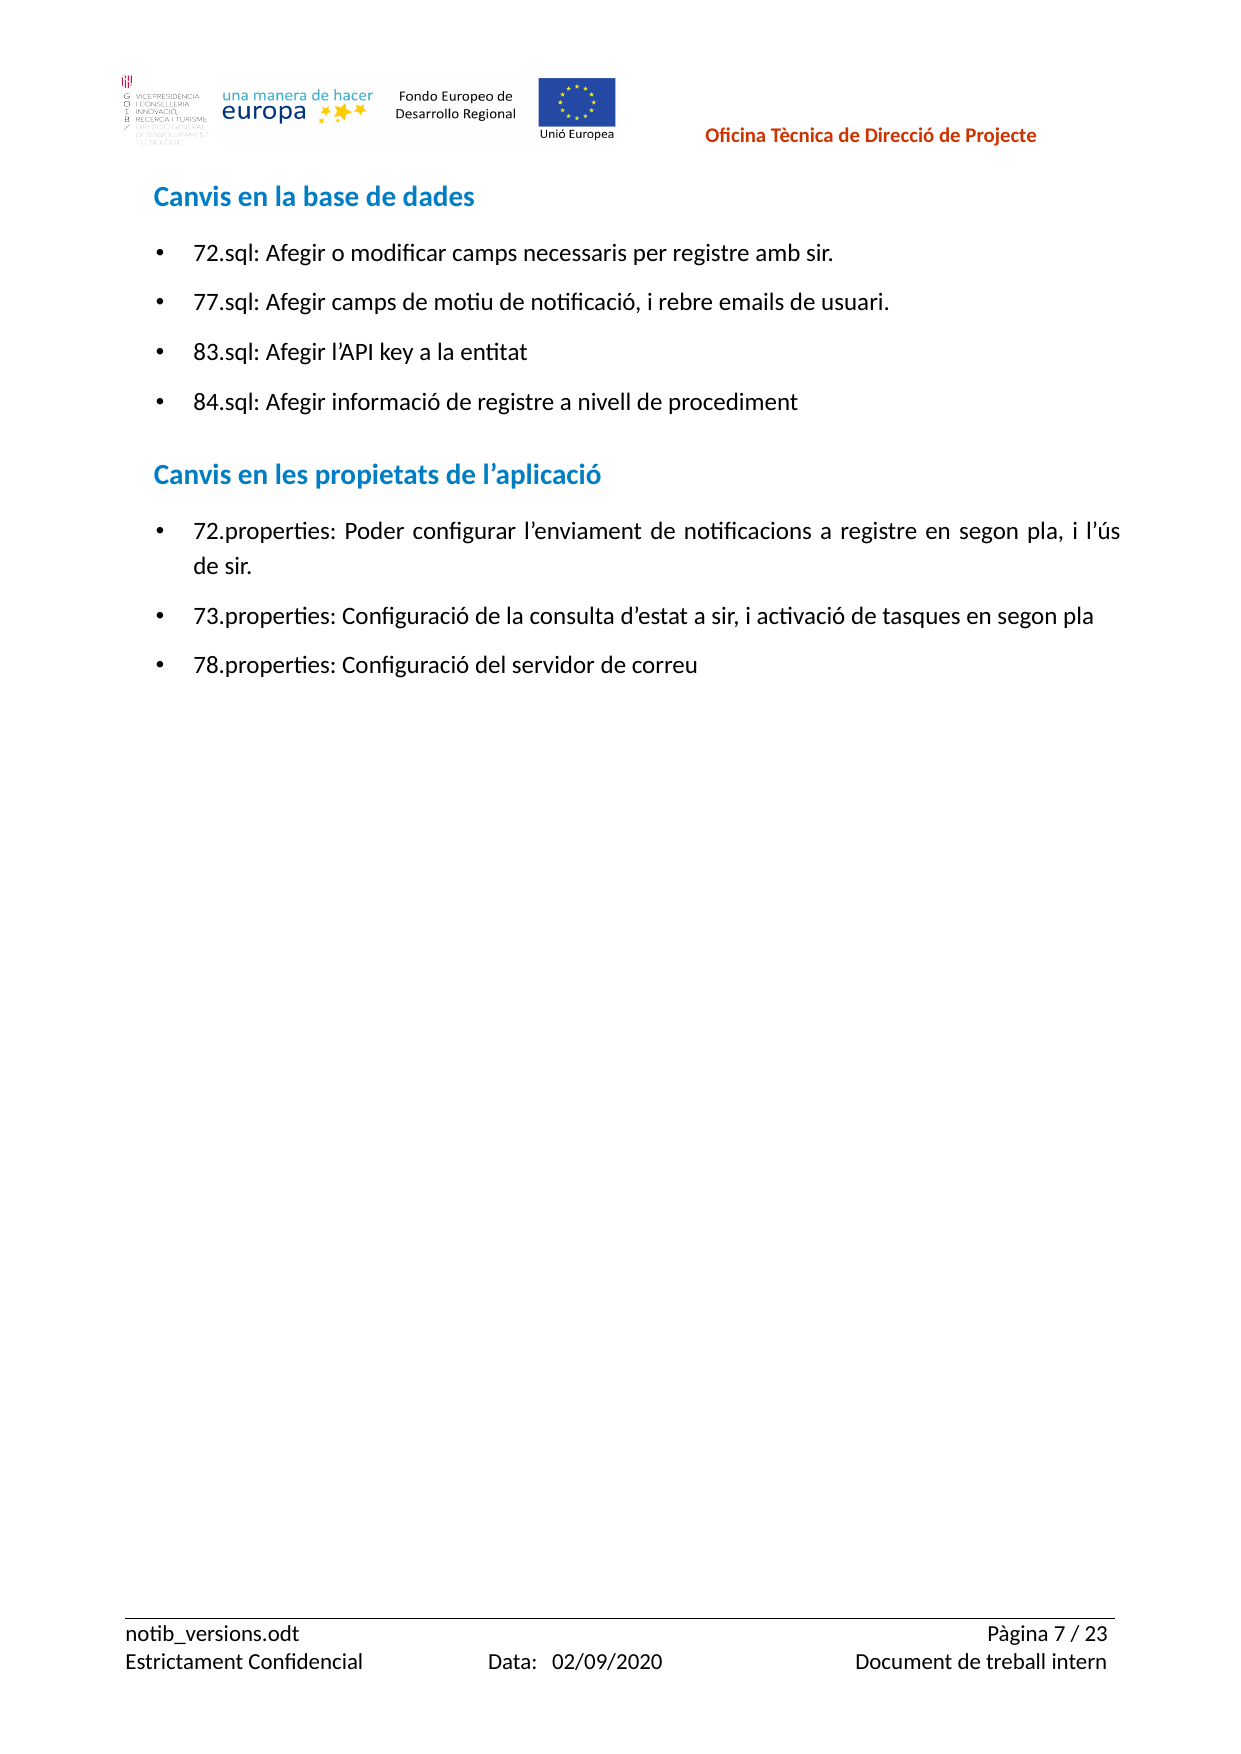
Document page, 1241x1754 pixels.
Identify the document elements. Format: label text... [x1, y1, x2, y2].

list 83.sql: Afegir l’API key a la entitat [156, 336, 1122, 367]
subtitle Canvis en la base de dades [153, 178, 1122, 213]
picture [118, 73, 213, 147]
list 73.properties: Configuració de la consulta d’estat a sir, i activació de tasques en segon pla [156, 600, 1122, 630]
list 77.sql: Afegir camps de motiu de notificació, i rebre emails de usuari. [156, 287, 1122, 317]
subtitle Canvis en les propietats de l’aplicació [153, 456, 1122, 492]
list 72.sql: Afegir o modificar camps necessaris per registre amb sir. [156, 237, 1122, 267]
list 78.properties: Configuració del servidor de correu [156, 649, 1122, 680]
list 84.sql: Afegir informació de registre a nivell de procediment [156, 386, 1122, 416]
list 72.properties: Poder configurar l’enviament de notificacions a registre en segon pla, i l’ús de sir. [156, 515, 1122, 581]
picture [219, 73, 621, 147]
